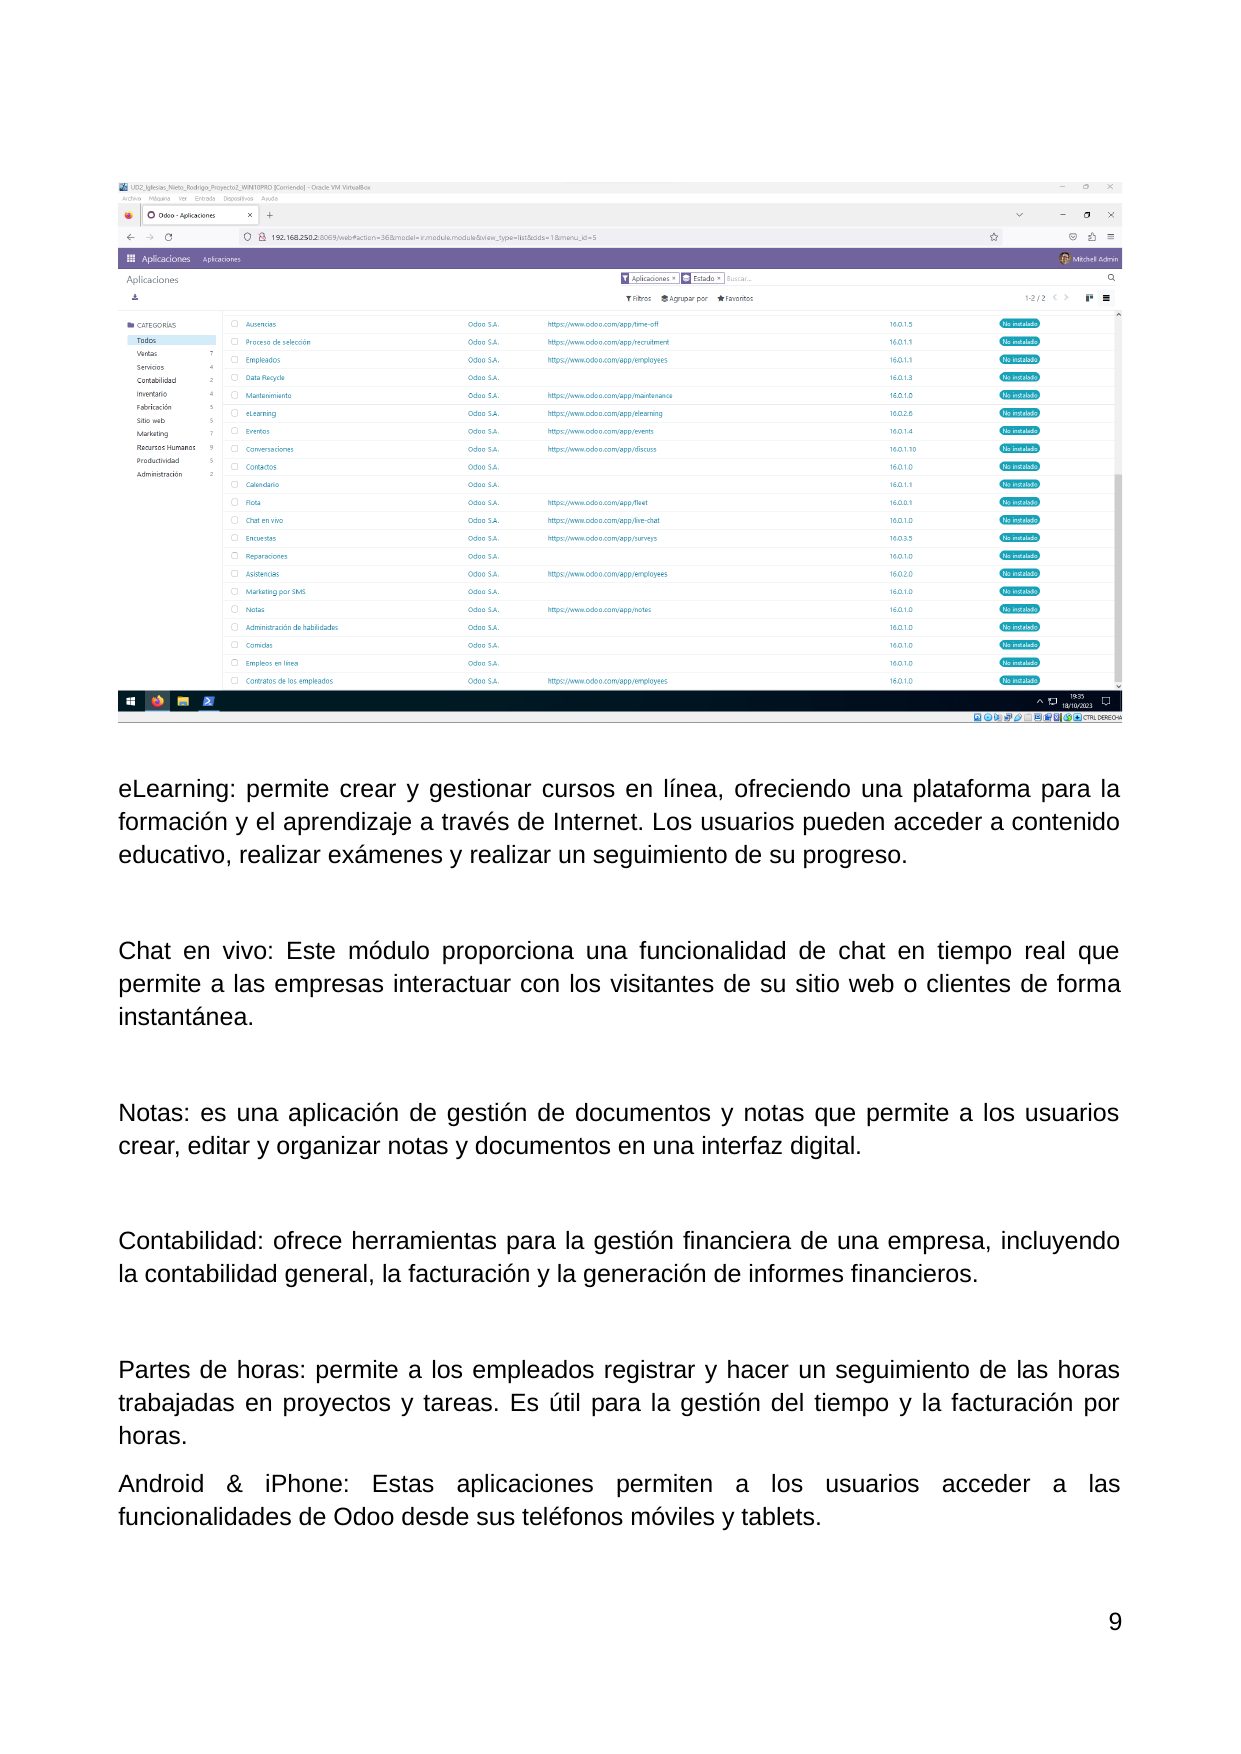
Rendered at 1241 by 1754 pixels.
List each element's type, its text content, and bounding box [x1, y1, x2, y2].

text Notas: es una aplicación de gestión de documentos y notas que permite a los usuarios crear, editar y organizar notas y documentos en una interfaz digital. [118, 1098, 1122, 1159]
text Android & iPhone: Estas aplicaciones permiten a los usuarios acceder a las funcionalidades de Odoo desde sus teléfonos móviles y tablets. [118, 1469, 1122, 1531]
text eLearning: permite crear y gestionar cursos en línea, ofreciendo una plataforma para la formación y el aprendizaje a través de Internet. Los usuarios pueden acceder a contenido educativo, realizar exámenes y realizar un seguimiento de su progreso. [118, 774, 1122, 869]
text Contabilidad: ofrece herramientas para la gestión financiera de una empresa, incluyendo la contabilidad general, la facturación y la generación de informes financieros. [118, 1226, 1122, 1288]
picture [118, 182, 1123, 723]
text Partes de horas: permite a los empleados registrar y hacer un seguimiento de las horas trabajadas en proyectos y tareas. Es útil para la gestión del tiempo y la facturación por horas. [118, 1355, 1122, 1450]
text Chat en vivo: Este módulo proporciona una funcionalidad de chat en tiempo real que permite a las empresas interactuar con los visitantes de su sitio web o clientes de forma instantánea. [118, 936, 1122, 1031]
